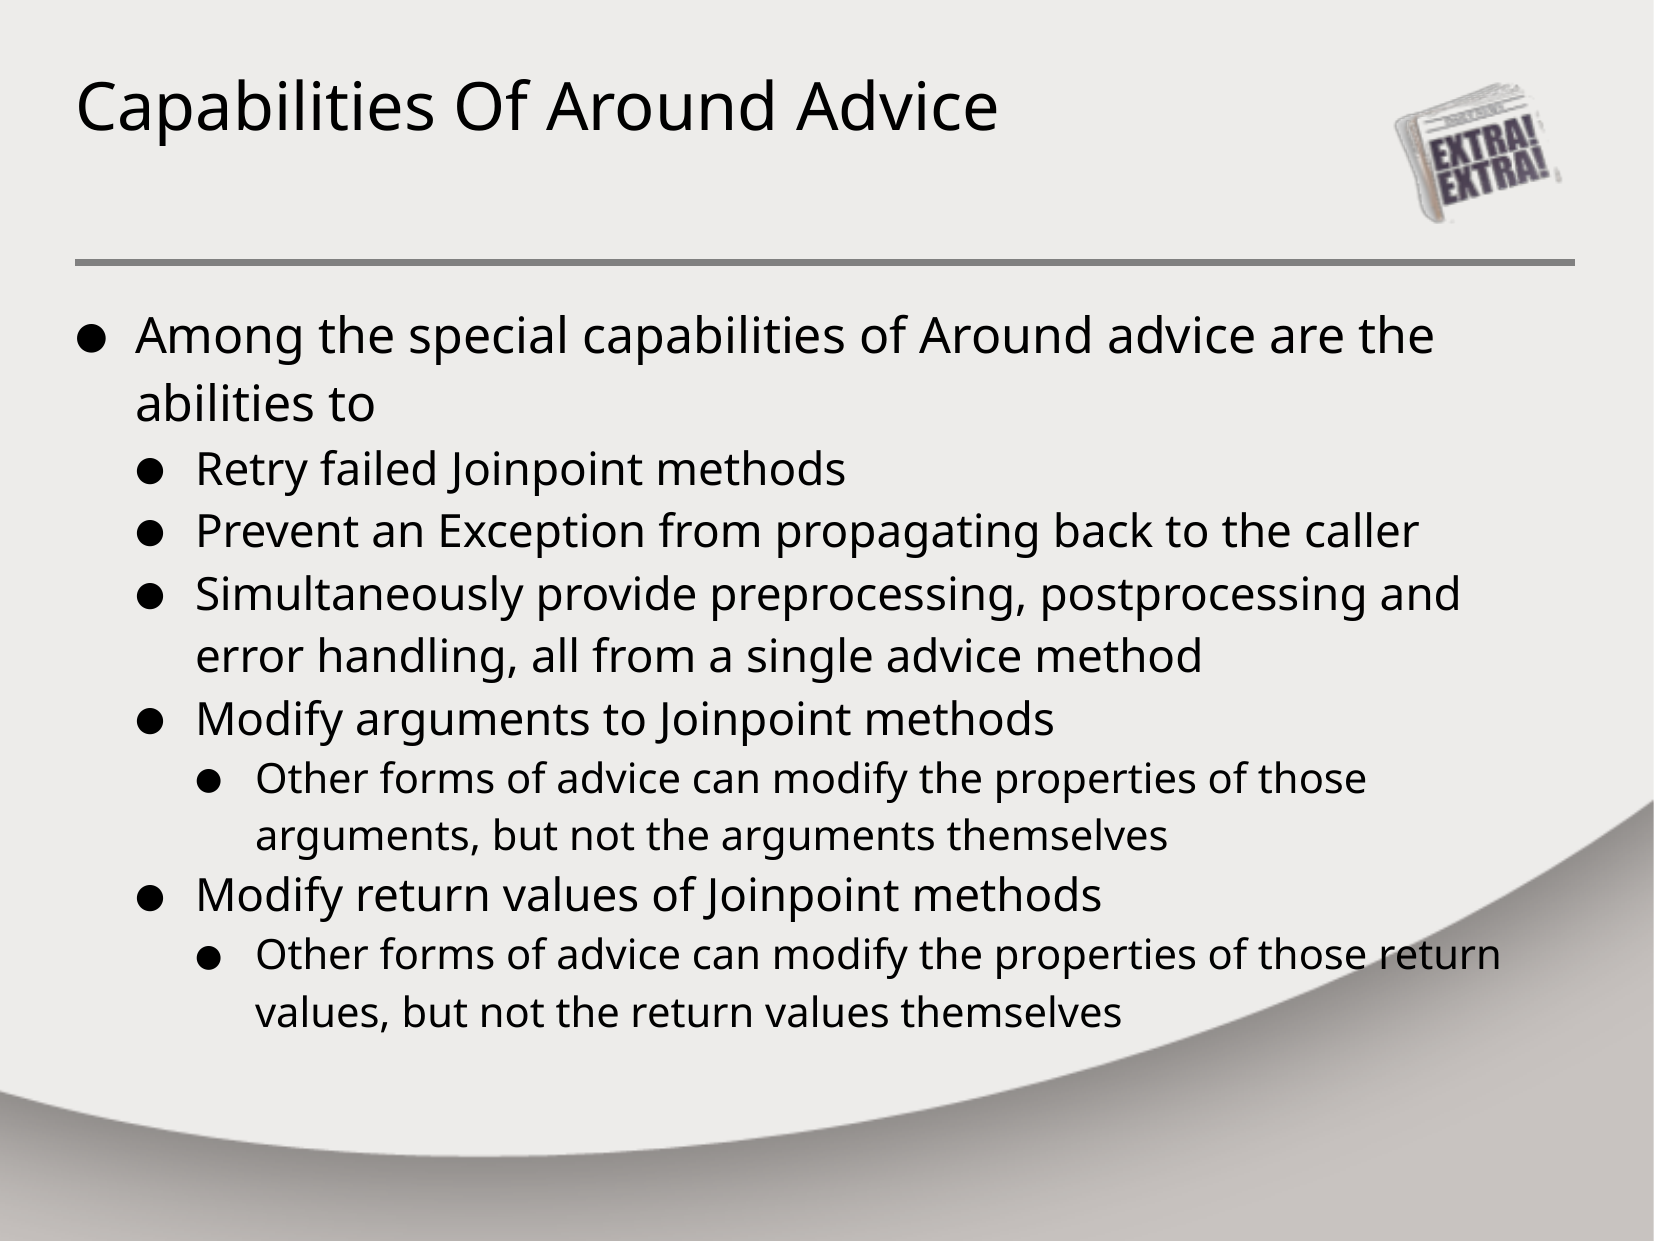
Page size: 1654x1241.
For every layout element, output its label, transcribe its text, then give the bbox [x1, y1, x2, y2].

list Among the special capabilities of Around advice are the abilities to Retry failed Joinpoint methods Prevent an Exception from propagating back to the caller Simultaneously provide preprocessing, postprocessing and error handling, all from a single advice method Modify arguments to Joinpoint methods Other forms of advice can modify the properties of those arguments, but not the arguments themselves Modify return values of Joinpoint methods Other forms of advice can modify the properties of those return values, but not the return values themselves [75, 299, 1576, 1163]
title Capabilities Of Around Advice [75, 75, 1386, 226]
picture [0, 0, 1654, 1241]
